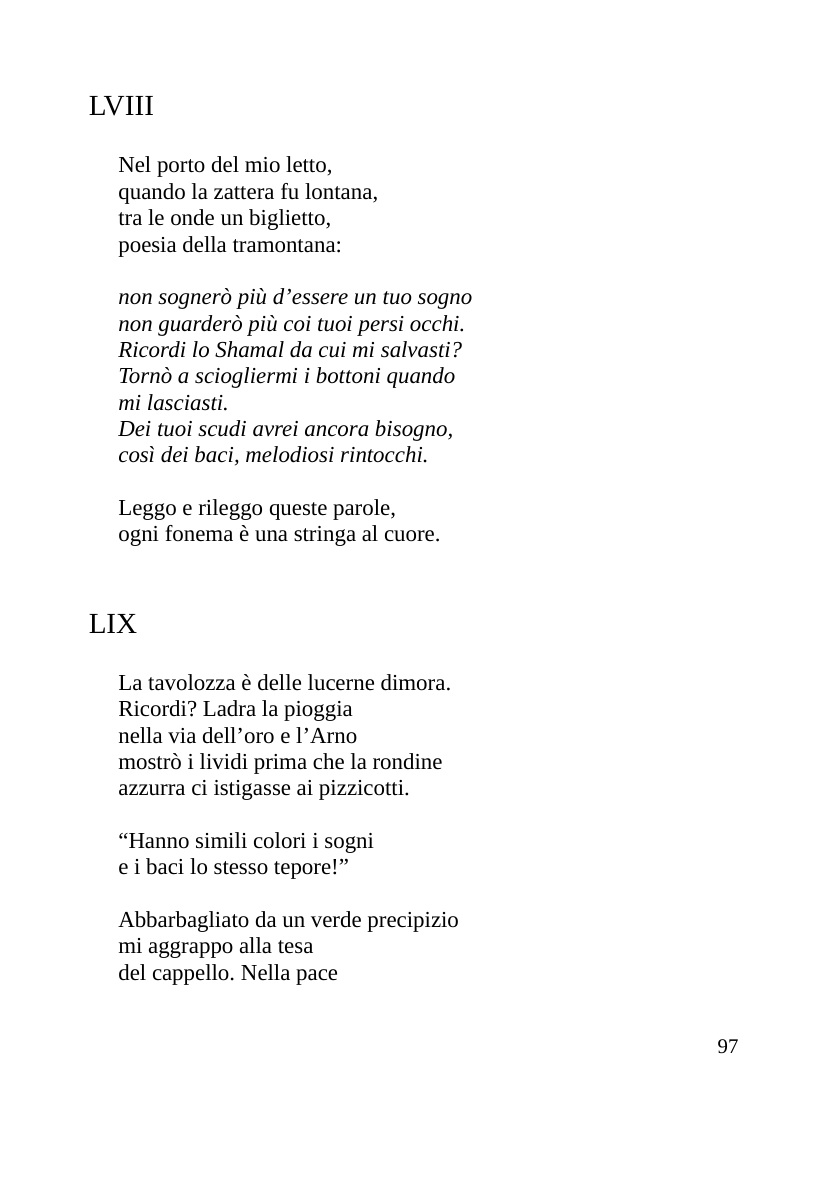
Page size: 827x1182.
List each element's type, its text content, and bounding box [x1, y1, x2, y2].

text ogni fonema è una stringa al cuore. [88, 521, 738, 547]
text Leggo e rileggo queste parole, [88, 494, 738, 521]
text mi lasciasti. [88, 389, 738, 415]
text non guarderò più coi tuoi persi occhi. [88, 310, 738, 336]
text poesia della tramontana: [88, 231, 738, 257]
text Dei tuoi scudi avrei ancora bisogno, [88, 415, 738, 441]
text nella via dell’oro e l’Arno [88, 722, 738, 748]
text Ricordi lo Shamal da cui mi salvasti? [88, 336, 738, 362]
text mostrò i lividi prima che la rondine [88, 748, 738, 774]
text azzurra ci istigasse ai pizzicotti. [88, 774, 738, 801]
text non sognerò più d’essere un tuo sogno [88, 283, 738, 310]
text LVIII [88, 88, 738, 122]
text Abbarbagliato da un verde precipizio [88, 906, 738, 932]
text La tavolozza è delle lucerne dimora. [88, 669, 738, 695]
text LIX [88, 606, 738, 639]
text mi aggrappo alla tesa [88, 932, 738, 959]
text Nel porto del mio letto, [88, 152, 738, 178]
text Ricordi? Ladra la pioggia [88, 695, 738, 722]
text “Hanno simili colori i sogni [88, 827, 738, 853]
text del cappello. Nella pace [88, 959, 738, 985]
text quando la zattera fu lontana, [88, 178, 738, 204]
text così dei baci, melodiosi rintocchi. [88, 441, 738, 468]
text Tornò a sciogliermi i bottoni quando [88, 362, 738, 389]
text tra le onde un biglietto, [88, 204, 738, 231]
text e i baci lo stesso tepore!” [88, 853, 738, 880]
